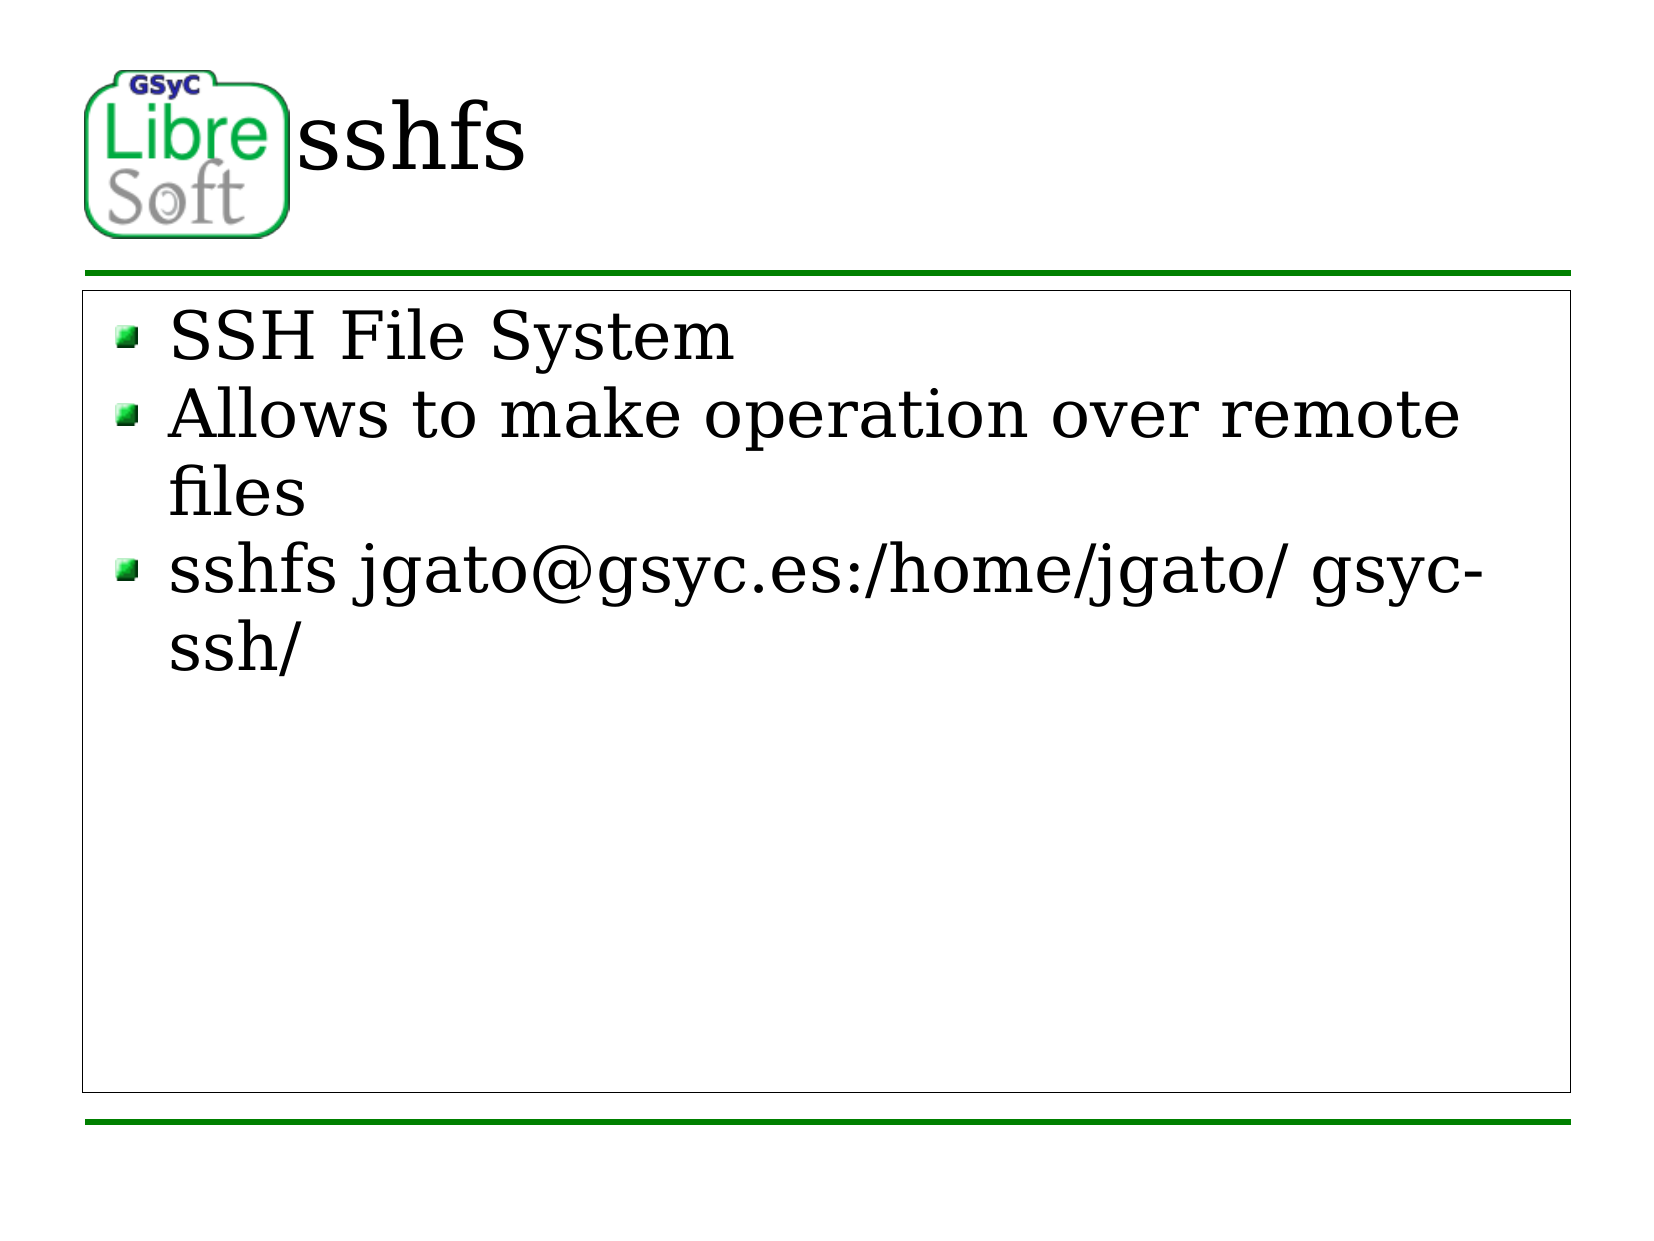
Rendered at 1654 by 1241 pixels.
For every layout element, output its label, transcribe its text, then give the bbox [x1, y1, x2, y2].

picture [84, 70, 290, 239]
title sshfs [295, 38, 1601, 237]
text_box SSH File System Allows to make operation over remote files sshfs jgato@gsyc.es:/home/jgato/ gsyc-ssh/ [82, 290, 1571, 1093]
